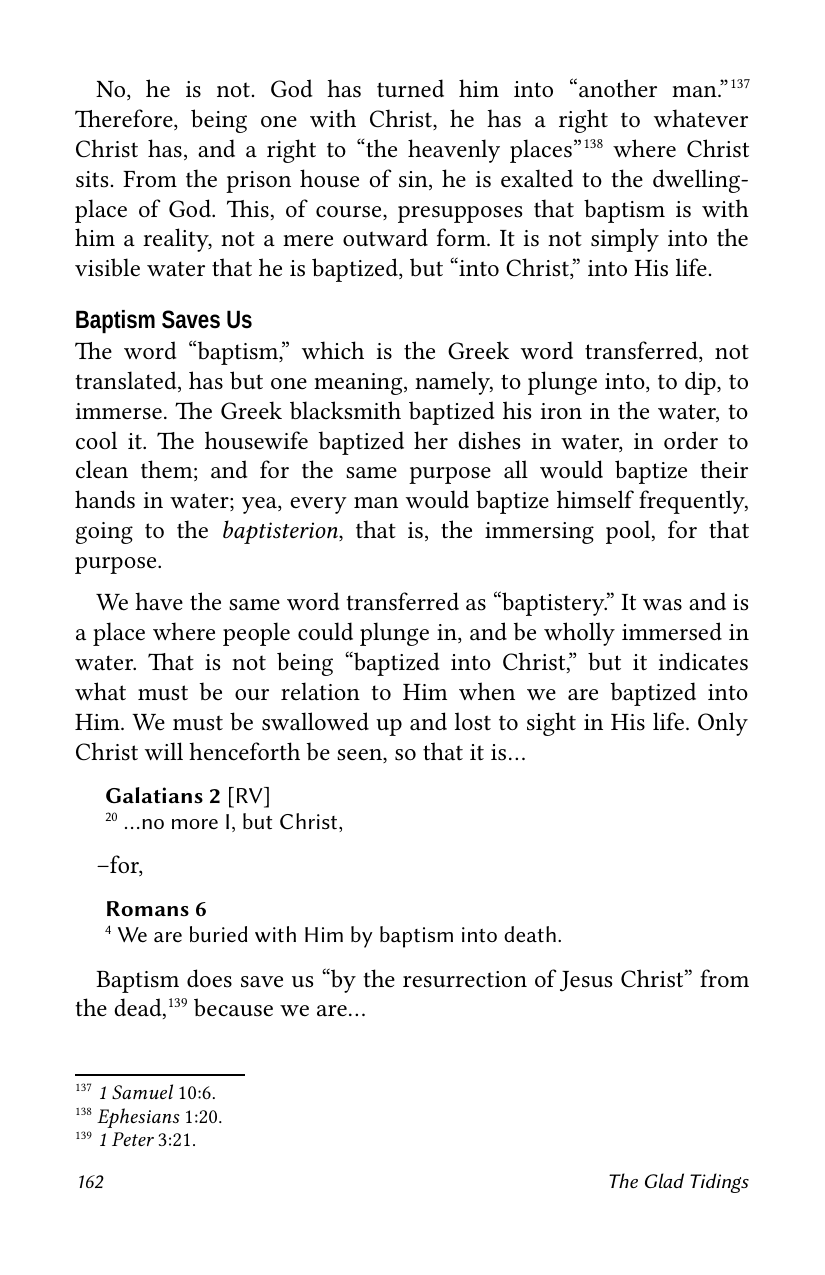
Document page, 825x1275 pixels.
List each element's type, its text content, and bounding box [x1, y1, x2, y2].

text Romans 6 [105, 896, 750, 922]
text Ephesians 1:20. [75, 1104, 750, 1128]
text 20 ...no more I, but Christ, [105, 809, 720, 835]
text 4 We are buried with Him by baptism into death. [105, 922, 720, 948]
subtitle Baptism Saves Us [75, 305, 750, 334]
text No, he is not. God has turned him into “another man.” Therefore, being one with Christ, he has a right to whatever Christ has, and a right to “the heavenly places” where Christ sits. From the prison house of sin, he is exalted to the dwelling-place of God. This, of course, presupposes that baptism is with him a reality, not a mere outward form. It is not simply into the visible water that he is baptized, but “into Christ,” into His life. [75, 75, 750, 283]
text Baptism does save us “by the resurrection of Jesus Christ” from the dead, because we are... [75, 964, 750, 1023]
text We have the same word transferred as “baptistery.” It was and is a place where people could plunge in, and be wholly immersed in water. That is not being “baptized into Christ,” but it indicates what must be our relation to Him when we are baptized into Him. We must be swallowed up and lost to sight in His life. Only Christ will henceforth be seen, so that it is... [75, 588, 750, 766]
text 1 Peter 3:21. [75, 1128, 750, 1152]
text –for, [75, 851, 750, 880]
text The word “baptism,” which is the Greek word transferred, not translated, has but one meaning, namely, to plunge into, to dip, to immerse. The Greek blacksmith baptized his iron in the water, to cool it. The housewife baptized her dishes in water, in order to clean them; and for the same purpose all would baptize their hands in water; yea, every man would baptize himself frequently, going to the baptisterion, that is, the immersing pool, for that purpose. [75, 337, 750, 575]
text 1 Samuel 10:6. [75, 1081, 750, 1104]
text Galatians 2 [RV] [105, 783, 750, 809]
